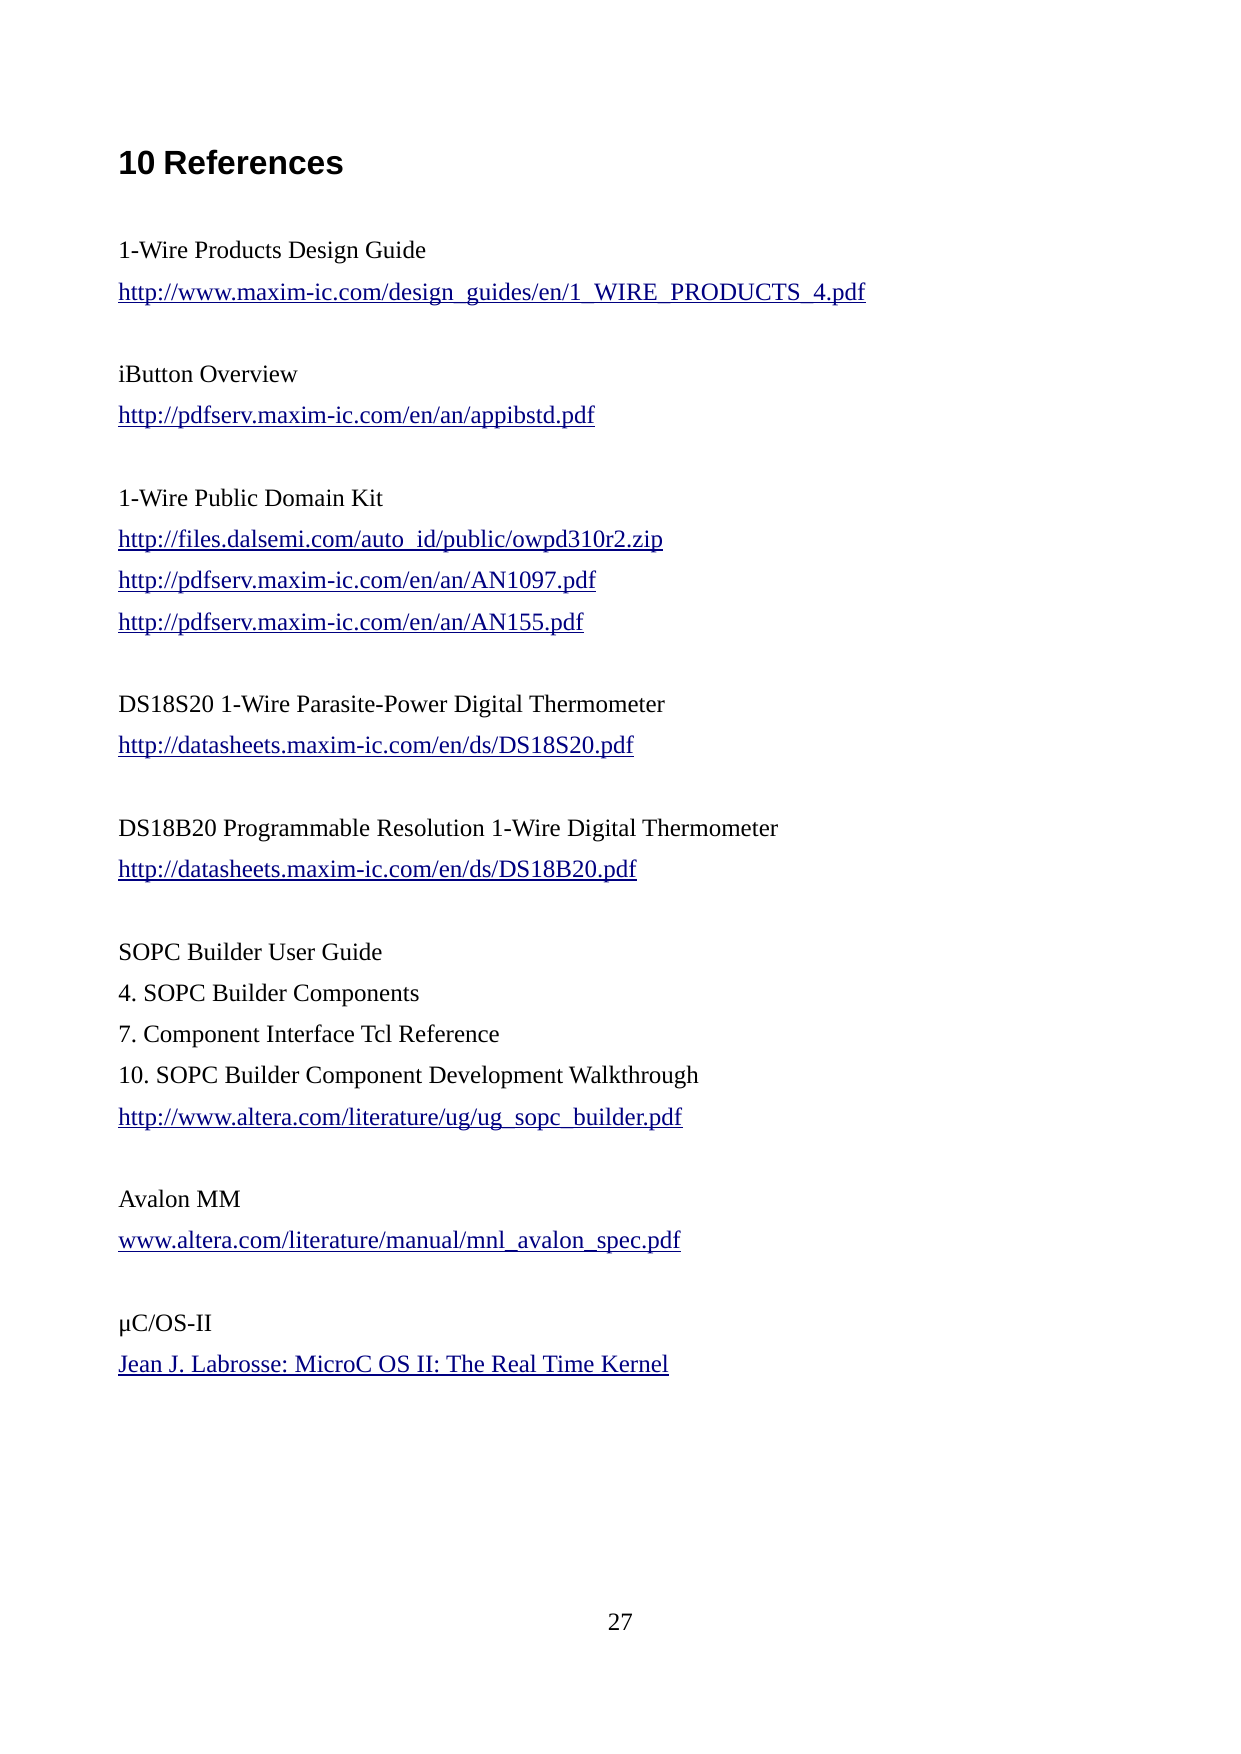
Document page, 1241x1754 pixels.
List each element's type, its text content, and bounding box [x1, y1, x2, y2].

text 7. Component Interface Tcl Reference [118, 1019, 1122, 1048]
text 1-Wire Products Design Guide [118, 236, 1122, 264]
text http://files.dalsemi.com/auto_id/public/owpd310r2.zip [118, 524, 1122, 553]
text SOPC Builder User Guide [118, 937, 1122, 966]
text Avalon MM [118, 1184, 1122, 1213]
text Jean J. Labrosse: MicroC OS II: The Real Time Kernel [118, 1349, 1122, 1378]
text μC/OS-II [118, 1308, 1122, 1337]
text 1-Wire Public Domain Kit [118, 483, 1122, 512]
text www.altera.com/literature/manual/mnl_avalon_spec.pdf [118, 1226, 1122, 1254]
text http://pdfserv.maxim-ic.com/en/an/AN155.pdf [118, 607, 1122, 636]
text http://pdfserv.maxim-ic.com/en/an/AN1097.pdf [118, 566, 1122, 594]
text DS18S20 1-Wire Parasite-Power Digital Thermometer [118, 689, 1122, 718]
subtitle References [118, 143, 1122, 182]
text http://datasheets.maxim-ic.com/en/ds/DS18S20.pdf [118, 731, 1122, 759]
text 10. SOPC Builder Component Development Walkthrough [118, 1061, 1122, 1089]
text http://www.maxim-ic.com/design_guides/en/1_WIRE_PRODUCTS_4.pdf [118, 277, 1122, 306]
text DS18B20 Programmable Resolution 1-Wire Digital Thermometer [118, 813, 1122, 842]
text http://datasheets.maxim-ic.com/en/ds/DS18B20.pdf [118, 854, 1122, 883]
text iButton Overview [118, 359, 1122, 388]
text http://pdfserv.maxim-ic.com/en/an/appibstd.pdf [118, 401, 1122, 429]
text 4. SOPC Builder Components [118, 978, 1122, 1007]
text http://www.altera.com/literature/ug/ug_sopc_builder.pdf [118, 1102, 1122, 1131]
